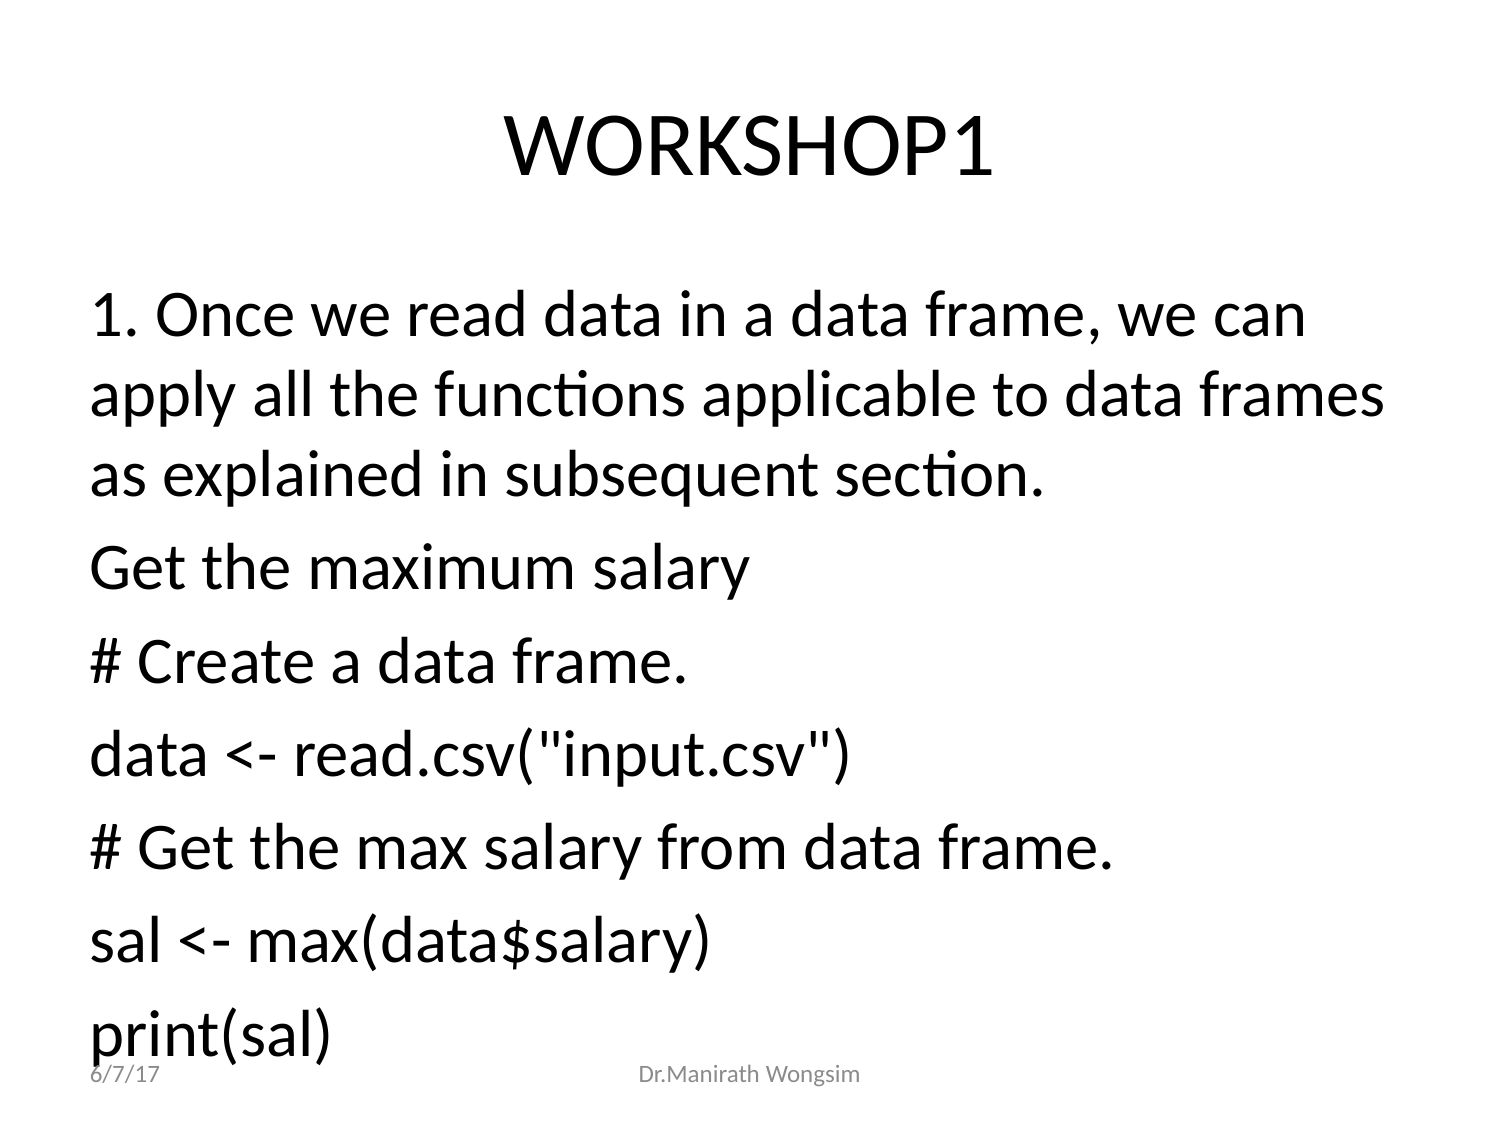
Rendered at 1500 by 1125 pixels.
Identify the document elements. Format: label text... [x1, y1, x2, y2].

text_box 6/7/17 [74, 1042, 425, 1103]
text_box Dr.Manirath Wongsim [512, 1042, 988, 1103]
text_box WORKSHOP1 [75, 45, 1425, 233]
text_box 1. Once we read data in a data frame, we can apply all the functions applicable to data frames as explained in subsequent section. Get the maximum salary # Create a data frame. data <- read.csv("input.csv") # Get the max salary from data frame. sal <- max(data$salary) print(sal) [75, 262, 1425, 1005]
